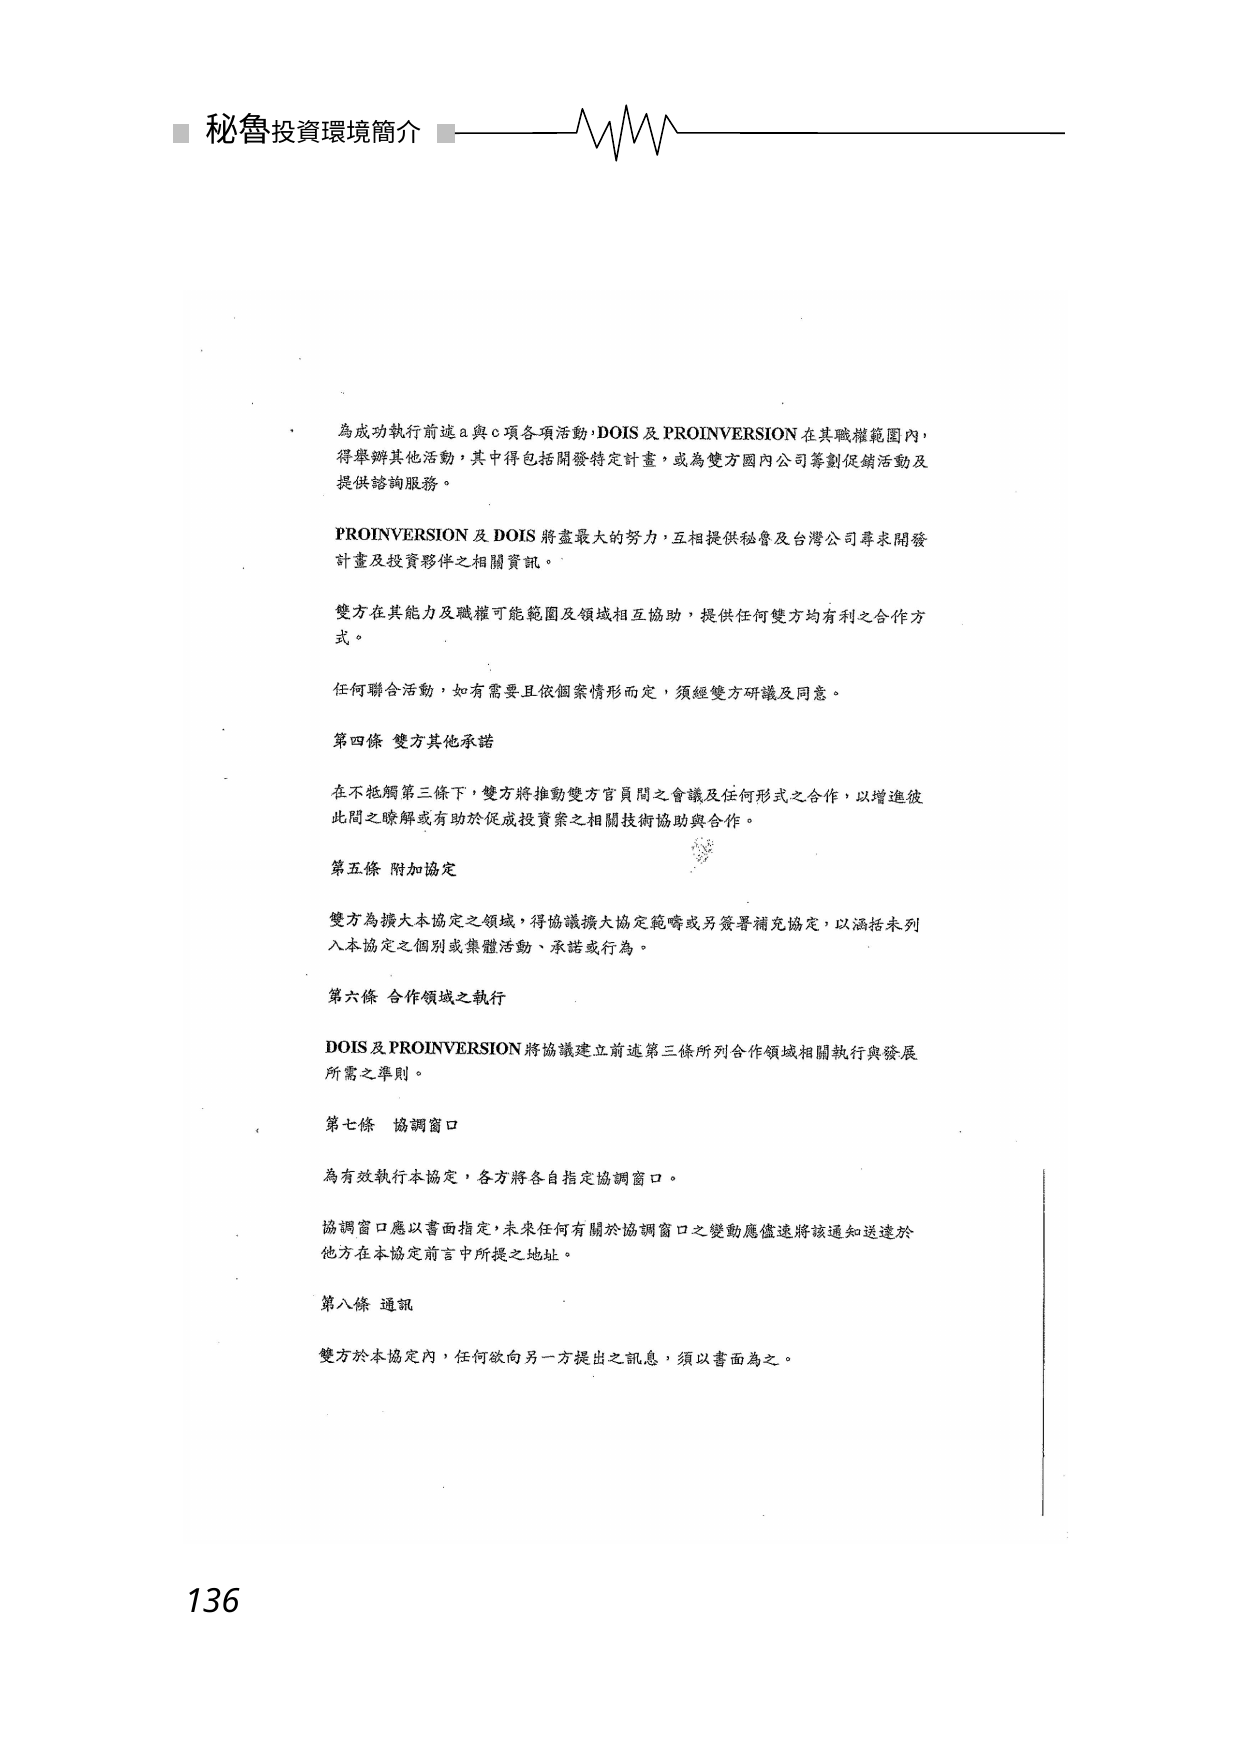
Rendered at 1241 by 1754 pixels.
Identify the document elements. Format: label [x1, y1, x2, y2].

picture [182, 290, 1069, 1544]
